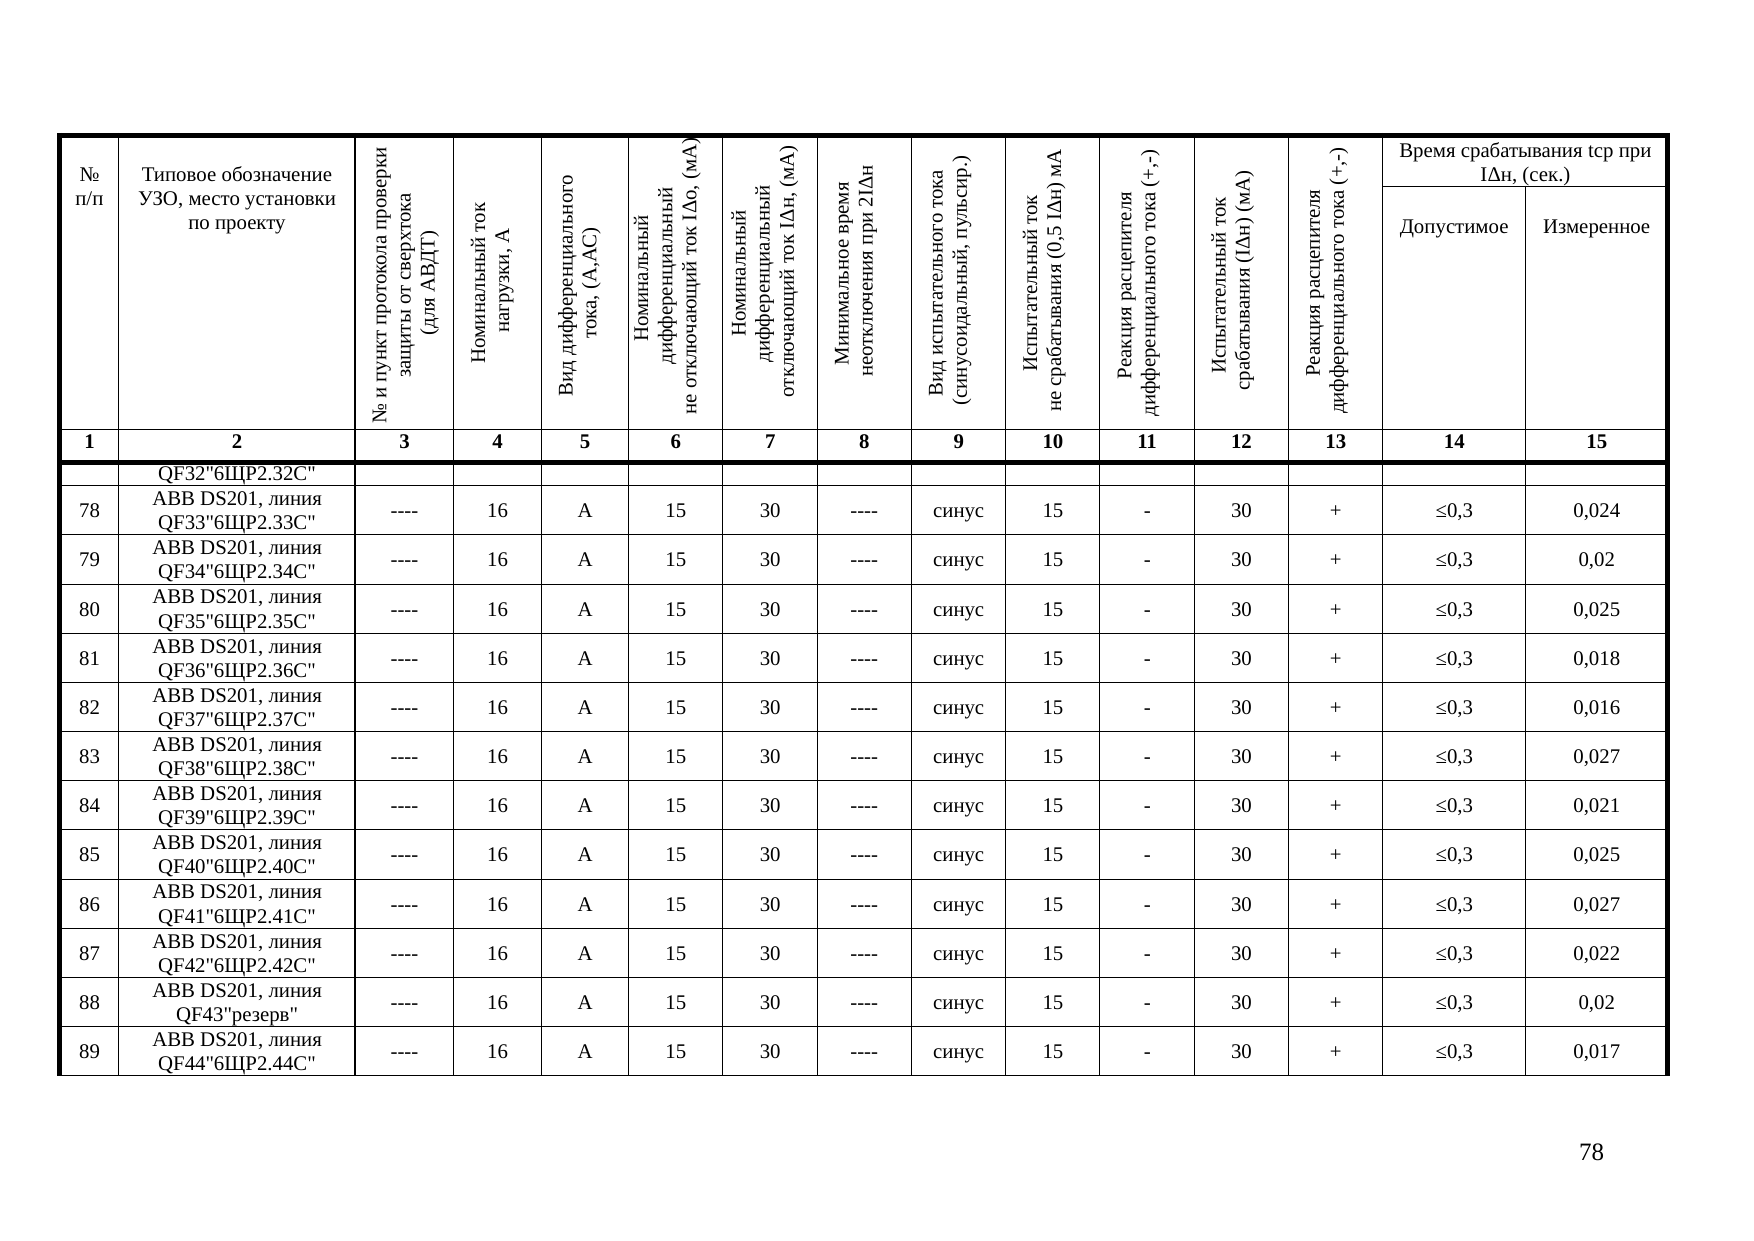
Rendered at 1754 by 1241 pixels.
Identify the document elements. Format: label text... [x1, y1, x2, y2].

table_cell 15 [629, 929, 722, 977]
table_cell A [542, 978, 628, 1026]
table_cell 16 [454, 929, 541, 977]
table_cell синус [912, 880, 1005, 928]
table_cell 15 [629, 486, 722, 534]
table_cell ---- [818, 634, 911, 682]
table_cell ABB DS201, линия QF39"6ЩР2.39С" [119, 781, 354, 829]
table_cell 16 [454, 781, 541, 829]
table_cell [1383, 465, 1525, 485]
table_cell ---- [818, 880, 911, 928]
table_cell [1195, 465, 1288, 485]
table_header № п/п [62, 138, 118, 428]
table_header Минимальное время неотключения при 2IΔн [818, 138, 911, 428]
table_cell ---- [818, 486, 911, 534]
table_cell 15 [1006, 1027, 1099, 1075]
table_cell 15 [1006, 929, 1099, 977]
table_cell 30 [1195, 683, 1288, 731]
table_cell ---- [356, 830, 453, 878]
table_cell 15 [629, 585, 722, 633]
table_cell синус [912, 781, 1005, 829]
table_cell ABB DS201, линия QF35"6ЩР2.35С" [119, 585, 354, 633]
table_cell 16 [454, 585, 541, 633]
table_cell ---- [356, 585, 453, 633]
table_cell ≤0,3 [1383, 634, 1525, 682]
table_cell A [542, 781, 628, 829]
table_cell ---- [356, 1027, 453, 1075]
table_cell A [542, 486, 628, 534]
table_cell 0,022 [1526, 929, 1665, 977]
table_cell 15 [629, 880, 722, 928]
table_cell - [1100, 929, 1194, 977]
table_cell синус [912, 929, 1005, 977]
table_cell 30 [1195, 978, 1288, 1026]
table_cell 0,025 [1526, 830, 1665, 878]
table_header Типовое обозначение УЗО, место установки по проекту [119, 138, 354, 428]
table_cell - [1100, 1027, 1194, 1075]
table_cell ---- [356, 535, 453, 583]
table_cell ---- [356, 781, 453, 829]
table_cell 0,02 [1526, 978, 1665, 1026]
table_cell 1 [62, 430, 118, 460]
table_cell синус [912, 732, 1005, 780]
table_cell 0,024 [1526, 486, 1665, 534]
table_cell Измеренное [1526, 187, 1665, 428]
table_cell 86 [62, 880, 118, 928]
table_cell + [1289, 978, 1382, 1026]
table_cell синус [912, 585, 1005, 633]
table_cell 30 [1195, 880, 1288, 928]
table_cell ---- [356, 465, 453, 485]
table_header Вид дифференциального тока, (А,АС) [542, 138, 628, 428]
table_cell ---- [818, 781, 911, 829]
table_cell QF32"6ЩР2.32С" [119, 465, 354, 485]
table_cell + [1289, 880, 1382, 928]
table_cell 81 [62, 634, 118, 682]
table_cell 30 [723, 535, 817, 583]
table_cell 15 [629, 634, 722, 682]
table_cell 7 [723, 430, 817, 460]
table_cell ---- [356, 978, 453, 1026]
table_cell 15 [1006, 683, 1099, 731]
table_cell ---- [356, 880, 453, 928]
table_header Номинальный ток нагрузки, А [454, 138, 541, 428]
table_cell + [1289, 732, 1382, 780]
table_cell ≤0,3 [1383, 585, 1525, 633]
table_cell ---- [356, 929, 453, 977]
table_cell ≤0,3 [1383, 880, 1525, 928]
table_cell A [542, 880, 628, 928]
table_cell 8 [818, 430, 911, 460]
table_cell 15 [1006, 880, 1099, 928]
table_cell синус [912, 683, 1005, 731]
table_cell ABB DS201, линия QF43"резерв" [119, 978, 354, 1026]
table_cell 15 [1006, 830, 1099, 878]
table_cell ≤0,3 [1383, 781, 1525, 829]
table_cell 16 [454, 732, 541, 780]
table_cell 30 [723, 830, 817, 878]
table_cell + [1289, 585, 1382, 633]
table_cell A [542, 1027, 628, 1075]
table_cell [1526, 465, 1665, 485]
table_cell - [1100, 880, 1194, 928]
table_cell 16 [454, 1027, 541, 1075]
table_cell ABB DS201, линия QF33"6ЩР2.33С" [119, 486, 354, 534]
table_cell - [1100, 830, 1194, 878]
table_cell 11 [1100, 430, 1194, 460]
table_cell 30 [723, 880, 817, 928]
table_cell 15 [1006, 781, 1099, 829]
table_cell синус [912, 634, 1005, 682]
table_cell 30 [723, 634, 817, 682]
table_cell 30 [1195, 486, 1288, 534]
table_cell 15 [629, 683, 722, 731]
table_cell A [542, 732, 628, 780]
table_cell 16 [454, 486, 541, 534]
table_cell + [1289, 781, 1382, 829]
table_cell 30 [1195, 1027, 1288, 1075]
table_cell 30 [1195, 535, 1288, 583]
table_cell 30 [1195, 585, 1288, 633]
table_cell ABB DS201, линия QF36"6ЩР2.36С" [119, 634, 354, 682]
table_cell 30 [1195, 732, 1288, 780]
table_cell - [1100, 535, 1194, 583]
table_cell ---- [818, 830, 911, 878]
table_cell - [1100, 486, 1194, 534]
table_cell синус [912, 830, 1005, 878]
table_cell ≤0,3 [1383, 535, 1525, 583]
table_cell ABB DS201, линия QF34"6ЩР2.34С" [119, 535, 354, 583]
table_cell ≤0,3 [1383, 1027, 1525, 1075]
table_cell ABB DS201, линия QF40"6ЩР2.40С" [119, 830, 354, 878]
table_cell - [1100, 978, 1194, 1026]
table_cell 2 [119, 430, 354, 460]
table_cell [454, 465, 541, 485]
table_cell + [1289, 683, 1382, 731]
table_cell 5 [542, 430, 628, 460]
table_cell 30 [723, 1027, 817, 1075]
table_cell 83 [62, 732, 118, 780]
table_header Испытательный ток не срабатывания (0,5 IΔн) мА [1006, 138, 1099, 428]
table_cell 30 [1195, 781, 1288, 829]
table_cell A [542, 929, 628, 977]
table_cell 30 [723, 732, 817, 780]
table_cell 79 [62, 535, 118, 583]
table_cell [723, 465, 817, 485]
table_cell 30 [1195, 830, 1288, 878]
table_cell 16 [454, 830, 541, 878]
table_cell 10 [1006, 430, 1099, 460]
table_cell + [1289, 929, 1382, 977]
table_cell 15 [629, 781, 722, 829]
table_cell - [1100, 634, 1194, 682]
table_cell - [1100, 465, 1194, 485]
table_cell + [1289, 830, 1382, 878]
table_cell [1289, 465, 1382, 485]
table_cell 87 [62, 929, 118, 977]
table_cell A [542, 535, 628, 583]
table_cell 88 [62, 978, 118, 1026]
table_cell 15 [629, 535, 722, 583]
table_cell 15 [629, 978, 722, 1026]
table_header Реакция расцепителя дифференциального тока (+,-) [1289, 138, 1382, 428]
table_header № и пункт протокола проверки защиты от сверхтока (для АВДТ) [356, 138, 453, 428]
table_cell 30 [723, 978, 817, 1026]
table_header Вид испытательного тока (синусоидальный, пульсир.) [912, 138, 1005, 428]
table_header Испытательный ток срабатывания (IΔн) (мА) [1195, 138, 1288, 428]
table_cell 15 [1526, 430, 1665, 460]
table_cell - [1100, 781, 1194, 829]
table_cell 15 [1006, 732, 1099, 780]
table_cell ---- [356, 634, 453, 682]
table_cell 16 [454, 634, 541, 682]
table_cell A [542, 585, 628, 633]
table_cell синус [912, 486, 1005, 534]
table_cell ---- [818, 1027, 911, 1075]
table_header Реакция расцепителя дифференциального тока (+,-) [1100, 138, 1194, 428]
table_cell ---- [356, 683, 453, 731]
table_cell 78 [62, 486, 118, 534]
table_header Номинальный дифференциальный не отключающий ток IΔо, (мА) [629, 138, 722, 428]
table_cell [542, 465, 628, 485]
table_cell + [1289, 486, 1382, 534]
table_cell A [542, 634, 628, 682]
table_cell синус [912, 978, 1005, 1026]
table_cell [62, 465, 118, 485]
table_cell 15 [629, 732, 722, 780]
table_cell ---- [818, 465, 911, 485]
table_cell ≤0,3 [1383, 929, 1525, 977]
table_cell [629, 465, 722, 485]
table_cell ---- [818, 929, 911, 977]
table_cell 9 [912, 430, 1005, 460]
table_cell ---- [818, 978, 911, 1026]
table_cell 84 [62, 781, 118, 829]
table_cell ABB DS201, линия QF37"6ЩР2.37С" [119, 683, 354, 731]
table_cell 0,017 [1526, 1027, 1665, 1075]
table_cell 15 [1006, 585, 1099, 633]
table_cell 16 [454, 683, 541, 731]
table_cell 6 [629, 430, 722, 460]
table_cell 89 [62, 1027, 118, 1075]
table_cell ---- [356, 486, 453, 534]
table_cell 30 [723, 585, 817, 633]
table_cell 15 [1006, 634, 1099, 682]
table_cell 15 [1006, 535, 1099, 583]
table_cell - [1100, 683, 1194, 731]
table_cell синус [912, 1027, 1005, 1075]
table_cell ABB DS201, линия QF44"6ЩР2.44С" [119, 1027, 354, 1075]
table_cell 85 [62, 830, 118, 878]
table_cell 30 [723, 781, 817, 829]
table_cell ABB DS201, линия QF42"6ЩР2.42С" [119, 929, 354, 977]
table_cell + [1289, 634, 1382, 682]
table_cell A [542, 830, 628, 878]
table_cell ≤0,3 [1383, 978, 1525, 1026]
table_cell + [1289, 1027, 1382, 1075]
table_cell 80 [62, 585, 118, 633]
table_cell синус [912, 535, 1005, 583]
table_cell 30 [723, 683, 817, 731]
table_cell 30 [723, 929, 817, 977]
table_cell 30 [723, 486, 817, 534]
table_cell 15 [629, 1027, 722, 1075]
table_cell 0,021 [1526, 781, 1665, 829]
table_cell 15 [1006, 486, 1099, 534]
table_cell Допустимое [1383, 187, 1525, 428]
table_cell A [542, 683, 628, 731]
table_cell - [1100, 585, 1194, 633]
table_cell 0,02 [1526, 535, 1665, 583]
table_cell ≤0,3 [1383, 732, 1525, 780]
table_cell ≤0,3 [1383, 830, 1525, 878]
table_cell - [1100, 732, 1194, 780]
table_cell ABB DS201, линия QF41"6ЩР2.41С" [119, 880, 354, 928]
table_cell 30 [1195, 634, 1288, 682]
table_cell 14 [1383, 430, 1525, 460]
table_cell 0,016 [1526, 683, 1665, 731]
table_cell ABB DS201, линия QF38"6ЩР2.38С" [119, 732, 354, 780]
table_cell ---- [818, 732, 911, 780]
table_cell 16 [454, 535, 541, 583]
table_cell ≤0,3 [1383, 486, 1525, 534]
table_cell 15 [629, 830, 722, 878]
table_cell 0,027 [1526, 732, 1665, 780]
table_cell [912, 465, 1005, 485]
table_cell 16 [454, 880, 541, 928]
table_cell ≤0,3 [1383, 683, 1525, 731]
table_cell ---- [818, 535, 911, 583]
table_cell 30 [1195, 929, 1288, 977]
table_cell ---- [818, 585, 911, 633]
table_cell 15 [1006, 978, 1099, 1026]
table_cell 0,018 [1526, 634, 1665, 682]
table_cell 82 [62, 683, 118, 731]
table_header Время срабатывания tср при IΔн, (сек.) [1383, 138, 1665, 186]
table_cell 0,027 [1526, 880, 1665, 928]
table_cell [1006, 465, 1099, 485]
table_cell 16 [454, 978, 541, 1026]
table_cell 13 [1289, 430, 1382, 460]
table_header Номинальный дифференциальный отключающий ток IΔн, (мА) [723, 138, 817, 428]
table_cell + [1289, 535, 1382, 583]
table_cell 3 [356, 430, 453, 460]
table_cell 12 [1195, 430, 1288, 460]
table_cell 0,025 [1526, 585, 1665, 633]
table_cell 4 [454, 430, 541, 460]
table_cell ---- [818, 683, 911, 731]
table_cell ---- [356, 732, 453, 780]
